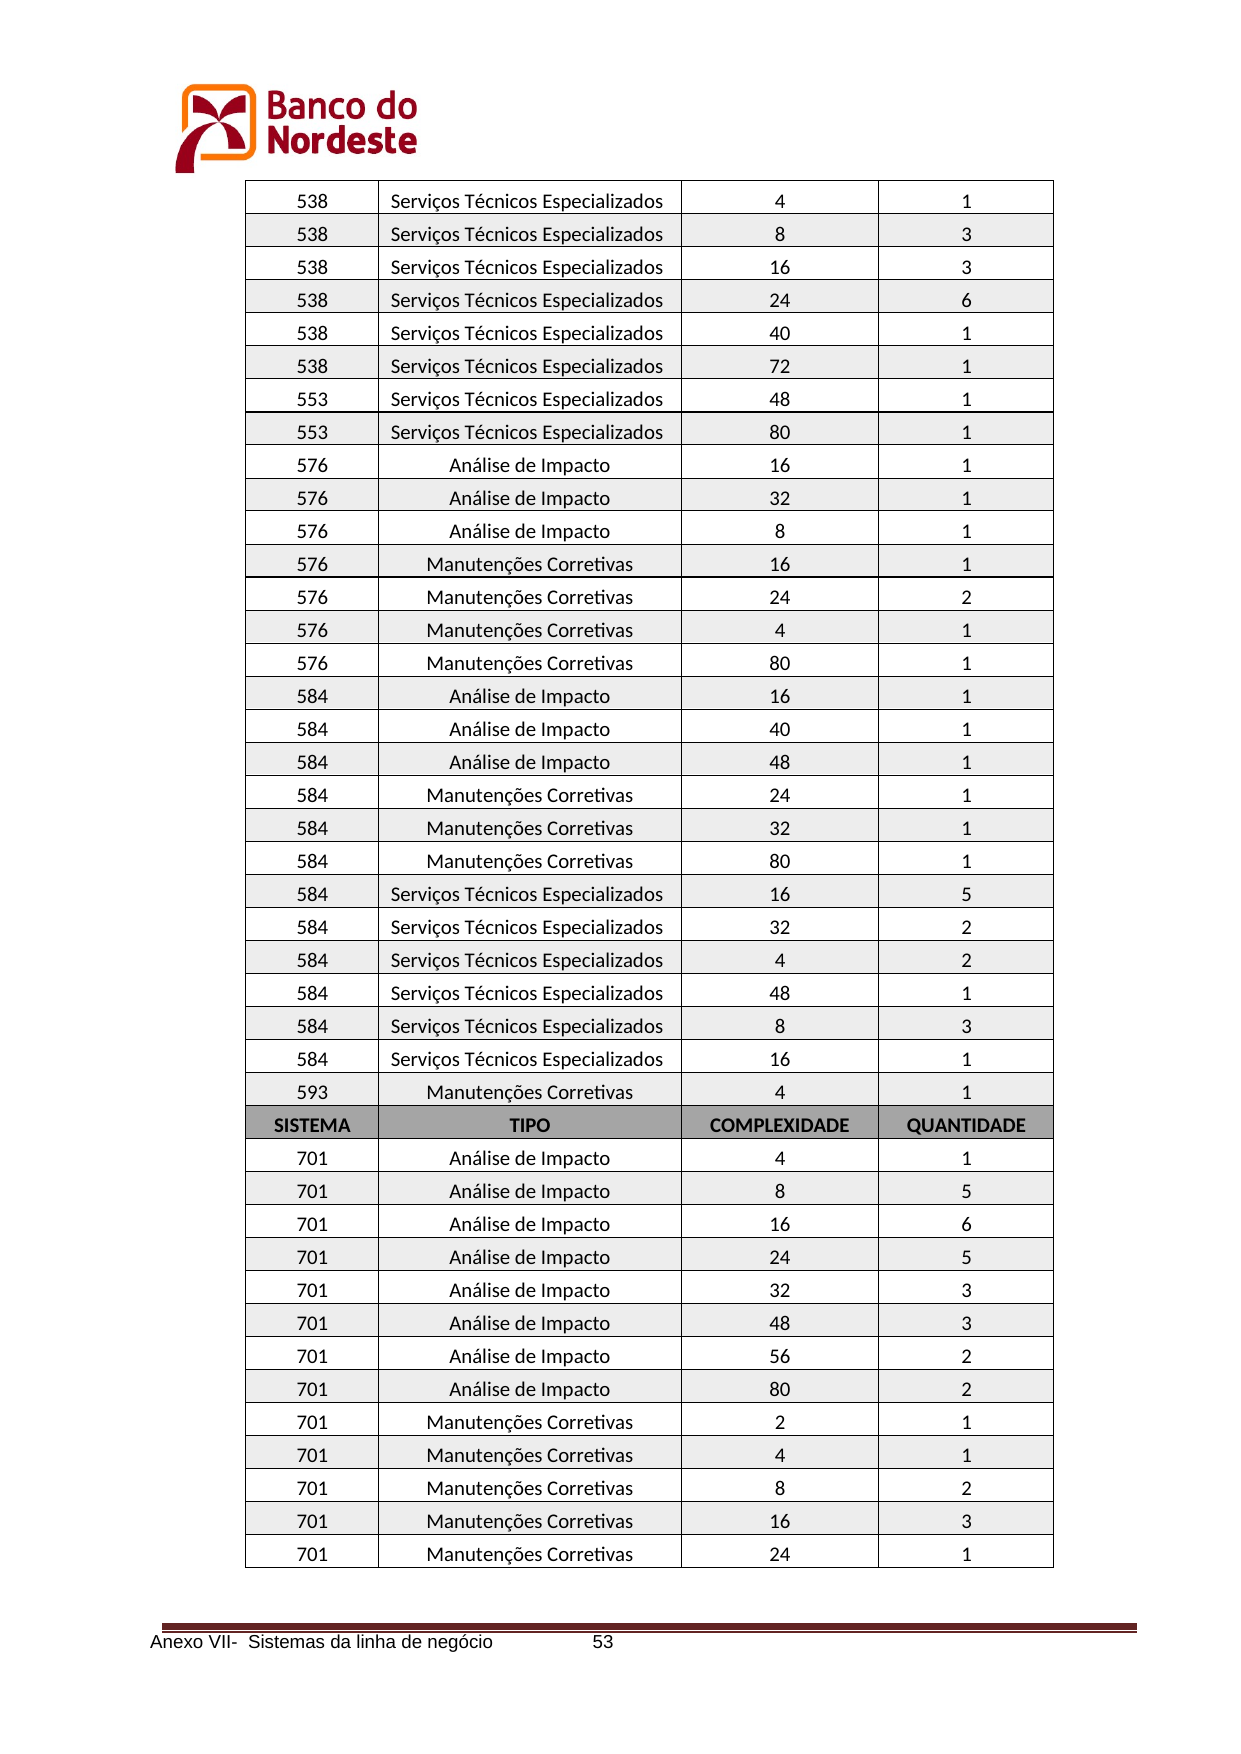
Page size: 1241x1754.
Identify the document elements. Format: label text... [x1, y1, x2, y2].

table_cell 701 [246, 1535, 378, 1567]
table_cell Serviços Técnicos Especializados [379, 214, 681, 246]
table_cell Serviços Técnicos Especializados [379, 313, 681, 345]
table_cell 701 [246, 1337, 378, 1369]
table_cell 701 [246, 1238, 378, 1270]
table_cell Manutenções Corretivas [379, 1469, 681, 1501]
table_cell 4 [682, 181, 878, 213]
table_cell 3 [879, 1502, 1053, 1534]
table_cell 576 [246, 511, 378, 543]
table_cell 16 [682, 1040, 878, 1072]
table_cell 2 [682, 1403, 878, 1435]
table_cell 16 [682, 1205, 878, 1237]
table_cell 4 [682, 1073, 878, 1105]
table_cell 538 [246, 214, 378, 246]
table_cell Serviços Técnicos Especializados [379, 346, 681, 378]
table_cell 3 [879, 247, 1053, 279]
table_cell Análise de Impacto [379, 743, 681, 774]
table_cell 1 [879, 313, 1053, 345]
table_cell 2 [879, 578, 1053, 609]
table_cell Análise de Impacto [379, 710, 681, 742]
table_cell 4 [682, 1139, 878, 1171]
table_cell 16 [682, 1502, 878, 1534]
table_cell 576 [246, 479, 378, 510]
table_cell 593 [246, 1073, 378, 1105]
table_cell 16 [682, 247, 878, 279]
table_cell Manutenções Corretivas [379, 1403, 681, 1435]
table_cell 1 [879, 346, 1053, 378]
table_cell 16 [682, 677, 878, 708]
table_cell Manutenções Corretivas [379, 1436, 681, 1468]
table_cell 40 [682, 313, 878, 345]
table_cell 2 [879, 1469, 1053, 1501]
table_cell 1 [879, 644, 1053, 676]
table_cell 701 [246, 1403, 378, 1435]
table_cell Análise de Impacto [379, 1205, 681, 1237]
table_cell Análise de Impacto [379, 677, 681, 708]
table_cell Manutenções Corretivas [379, 1502, 681, 1534]
table_cell 24 [682, 1535, 878, 1567]
table_cell 24 [682, 776, 878, 808]
table_cell 8 [682, 511, 878, 543]
table_cell 1 [879, 809, 1053, 841]
table_cell 584 [246, 1007, 378, 1039]
table_cell Serviços Técnicos Especializados [379, 1007, 681, 1039]
table_cell Análise de Impacto [379, 1337, 681, 1369]
table_cell 2 [879, 941, 1053, 973]
table_cell 584 [246, 677, 378, 708]
table_cell 1 [879, 379, 1053, 411]
table_cell 5 [879, 1238, 1053, 1270]
table_cell 4 [682, 1436, 878, 1468]
table_cell 1 [879, 776, 1053, 808]
table_cell 701 [246, 1502, 378, 1534]
table_cell 553 [246, 413, 378, 444]
table_cell 6 [879, 280, 1053, 312]
table_cell 538 [246, 280, 378, 312]
table_cell 6 [879, 1205, 1053, 1237]
table_cell Manutenções Corretivas [379, 611, 681, 642]
table_cell Análise de Impacto [379, 445, 681, 477]
table_cell 1 [879, 974, 1053, 1006]
table_cell 24 [682, 280, 878, 312]
table_cell Manutenções Corretivas [379, 776, 681, 808]
table_cell 1 [879, 1073, 1053, 1105]
table_cell 48 [682, 974, 878, 1006]
table_cell SISTEMA [246, 1106, 378, 1138]
table_cell 80 [682, 1370, 878, 1402]
table_cell 80 [682, 644, 878, 676]
table_cell 32 [682, 908, 878, 940]
table_cell 1 [879, 1535, 1053, 1567]
table_cell 1 [879, 1139, 1053, 1171]
table_cell 3 [879, 1304, 1053, 1336]
table_cell 701 [246, 1370, 378, 1402]
table_cell 576 [246, 445, 378, 477]
table_cell 584 [246, 1040, 378, 1072]
table_cell 1 [879, 511, 1053, 543]
table_cell 584 [246, 743, 378, 774]
table_cell 1 [879, 479, 1053, 510]
table_cell Manutenções Corretivas [379, 644, 681, 676]
table_cell Análise de Impacto [379, 1271, 681, 1303]
table_cell 16 [682, 445, 878, 477]
table_cell 24 [682, 1238, 878, 1270]
table_cell 1 [879, 743, 1053, 774]
table_cell 3 [879, 1271, 1053, 1303]
table_cell QUANTIDADE [879, 1106, 1053, 1138]
table_cell 72 [682, 346, 878, 378]
table_cell Análise de Impacto [379, 1370, 681, 1402]
table_cell 584 [246, 842, 378, 874]
table_cell Manutenções Corretivas [379, 545, 681, 576]
table_cell 538 [246, 346, 378, 378]
table_cell 584 [246, 710, 378, 742]
table_cell 538 [246, 181, 378, 213]
table_cell Serviços Técnicos Especializados [379, 181, 681, 213]
table_cell 1 [879, 181, 1053, 213]
table_cell 584 [246, 941, 378, 973]
table_cell 1 [879, 413, 1053, 444]
table_cell Serviços Técnicos Especializados [379, 1040, 681, 1072]
table_cell 553 [246, 379, 378, 411]
table_cell Serviços Técnicos Especializados [379, 379, 681, 411]
table_cell 48 [682, 1304, 878, 1336]
table_cell Análise de Impacto [379, 1139, 681, 1171]
table_cell 576 [246, 611, 378, 642]
table_cell 32 [682, 1271, 878, 1303]
table_cell 32 [682, 809, 878, 841]
table_cell 538 [246, 247, 378, 279]
table_cell 3 [879, 1007, 1053, 1039]
table_cell Manutenções Corretivas [379, 1535, 681, 1567]
table_cell 2 [879, 1337, 1053, 1369]
table_cell 1 [879, 710, 1053, 742]
table_cell 8 [682, 1469, 878, 1501]
table_cell 1 [879, 1403, 1053, 1435]
table_cell Análise de Impacto [379, 1304, 681, 1336]
table_cell 4 [682, 611, 878, 642]
table_cell 1 [879, 611, 1053, 642]
table_cell 2 [879, 1370, 1053, 1402]
table_cell 1 [879, 677, 1053, 708]
table_cell 48 [682, 743, 878, 774]
table_cell 16 [682, 875, 878, 907]
table_cell 24 [682, 578, 878, 609]
table_cell 576 [246, 545, 378, 576]
table_cell 701 [246, 1304, 378, 1336]
table_cell Serviços Técnicos Especializados [379, 908, 681, 940]
table_cell 576 [246, 644, 378, 676]
table_cell 584 [246, 809, 378, 841]
table_cell 576 [246, 578, 378, 609]
table_cell 1 [879, 445, 1053, 477]
table_cell 4 [682, 941, 878, 973]
table_cell 56 [682, 1337, 878, 1369]
table_cell COMPLEXIDADE [682, 1106, 878, 1138]
table_cell 701 [246, 1469, 378, 1501]
table_cell 40 [682, 710, 878, 742]
table_cell 8 [682, 214, 878, 246]
table_cell 80 [682, 413, 878, 444]
table_cell 8 [682, 1172, 878, 1204]
table_cell 8 [682, 1007, 878, 1039]
table_cell 701 [246, 1139, 378, 1171]
table_cell Serviços Técnicos Especializados [379, 247, 681, 279]
table_cell 80 [682, 842, 878, 874]
table_cell 32 [682, 479, 878, 510]
table_cell 1 [879, 1436, 1053, 1468]
table_cell 701 [246, 1172, 378, 1204]
table_cell 48 [682, 379, 878, 411]
table_cell 584 [246, 875, 378, 907]
table_cell 5 [879, 1172, 1053, 1204]
table_cell 2 [879, 908, 1053, 940]
table_cell Manutenções Corretivas [379, 578, 681, 609]
table_cell 1 [879, 1040, 1053, 1072]
table_cell 3 [879, 214, 1053, 246]
table_cell Serviços Técnicos Especializados [379, 974, 681, 1006]
table_cell 584 [246, 776, 378, 808]
table_cell Manutenções Corretivas [379, 809, 681, 841]
table_cell Análise de Impacto [379, 479, 681, 510]
picture [165, 73, 424, 181]
table_cell Análise de Impacto [379, 1172, 681, 1204]
table_cell 5 [879, 875, 1053, 907]
table_cell Serviços Técnicos Especializados [379, 280, 681, 312]
table_cell Serviços Técnicos Especializados [379, 941, 681, 973]
table_cell Serviços Técnicos Especializados [379, 875, 681, 907]
table_cell 16 [682, 545, 878, 576]
table_cell 1 [879, 545, 1053, 576]
table_cell Manutenções Corretivas [379, 842, 681, 874]
table_cell TIPO [379, 1106, 681, 1138]
table_cell 701 [246, 1271, 378, 1303]
table_cell Análise de Impacto [379, 511, 681, 543]
table_cell Manutenções Corretivas [379, 1073, 681, 1105]
table_cell 701 [246, 1205, 378, 1237]
table_cell Análise de Impacto [379, 1238, 681, 1270]
table_cell 701 [246, 1436, 378, 1468]
table_cell 1 [879, 842, 1053, 874]
table_cell Serviços Técnicos Especializados [379, 413, 681, 444]
table_cell 584 [246, 974, 378, 1006]
table_cell 538 [246, 313, 378, 345]
table_cell 584 [246, 908, 378, 940]
